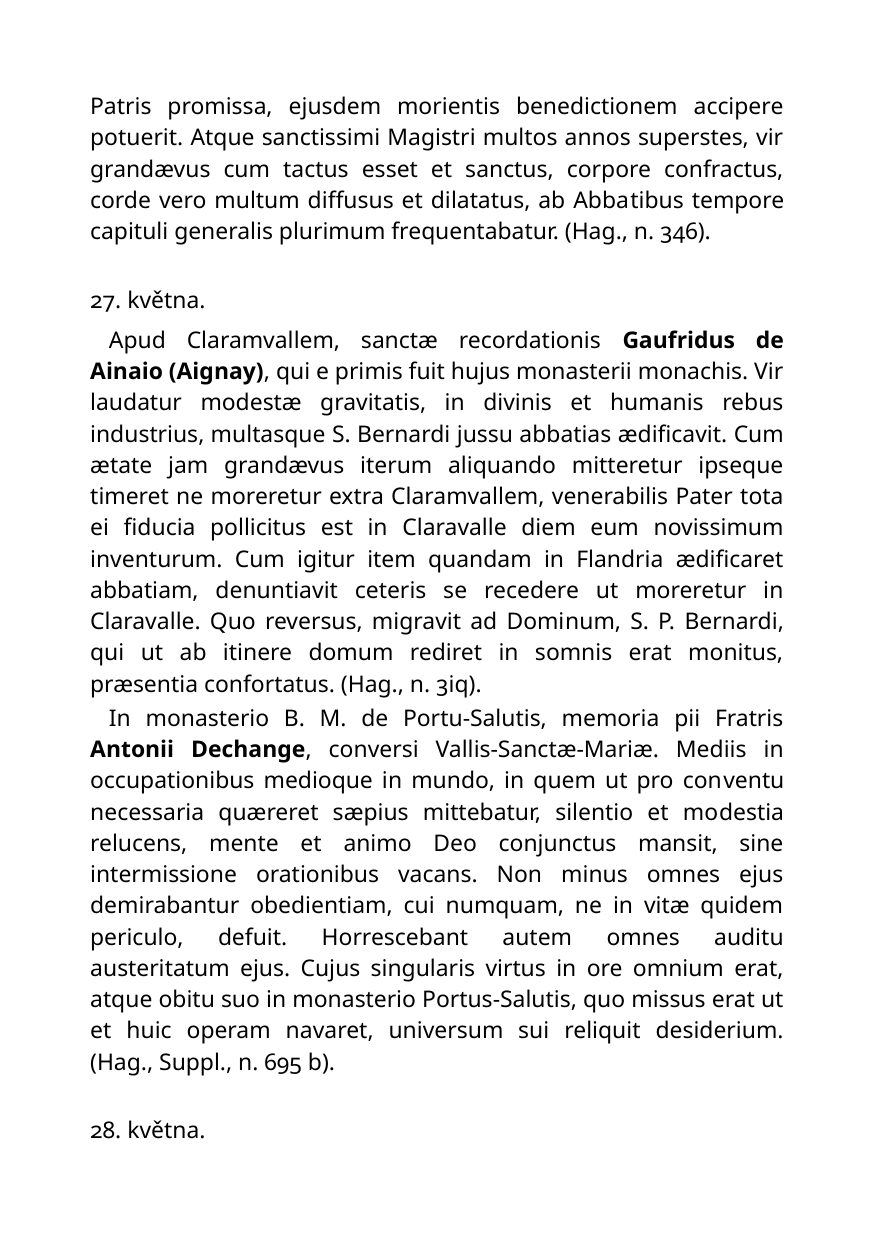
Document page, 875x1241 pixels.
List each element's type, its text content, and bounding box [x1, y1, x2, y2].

text Apud Claramvallem, sanctæ recordationis Gaufridus de Ainaio (Aignay), qui e primis fuit hujus monasterii monachis. Vir laudatur modestæ gravitatis, in divinis et humanis rebus industrius, multasque S. Bernardi jussu abbatias ædificavit. Cum ætate jam grandævus iterum aliquando mitteretur ipseque timeret ne moreretur extra Claramvallem, venerabilis Pater tota ei fiducia pollicitus est in Claravalle diem eum novissimum inventurum. Cum igitur item quandam in Flandria ædificaret abbatiam, denuntiavit ceteris se recedere ut moreretur in Claravalle. Quo reversus, migravit ad Domi­num, S. P. Bernardi, qui ut ab itinere domum rediret in somnis erat monitus, præsentia confortatus. (Hag., n. 3iq). [90, 324, 784, 699]
text 28. května. [90, 1114, 784, 1145]
text In monasterio B. M. de Portu-Salutis, memoria pii Fratris Antonii Dechange, conversi Vallis-Sanctæ-Mariæ. Mediis in occupationibus medioque in mundo, in quem ut pro con­ventu necessaria quæreret sæpius mittebatur, silentio et mo­destia relucens, mente et animo Deo conjunctus mansit, sine intermissione orationibus vacans. Non minus omnes ejus demirabantur obedientiam, cui numquam, ne in vitæ quidem periculo, defuit. Horrescebant autem omnes auditu austeritatum ejus. Cujus singularis virtus in ore omnium erat, atque obitu suo in monasterio Portus-Salutis, quo missus erat ut et huic operam navaret, universum sui reliquit desiderium. (Hag., Suppl., n. 695 b). [90, 702, 784, 1077]
text 27. května. [90, 283, 784, 315]
text Patris promissa, ejusdem morientis benedictionem accipere potuerit. Atque sanctissimi Magistri multos annos superstes, vir grandævus cum tactus esset et sanctus, corpore confractus, corde vero multum diffusus et dilatatus, ab Abba­tibus tempore capituli generalis plurimum frequentabatur. (Hag., n. 346). [90, 90, 784, 246]
